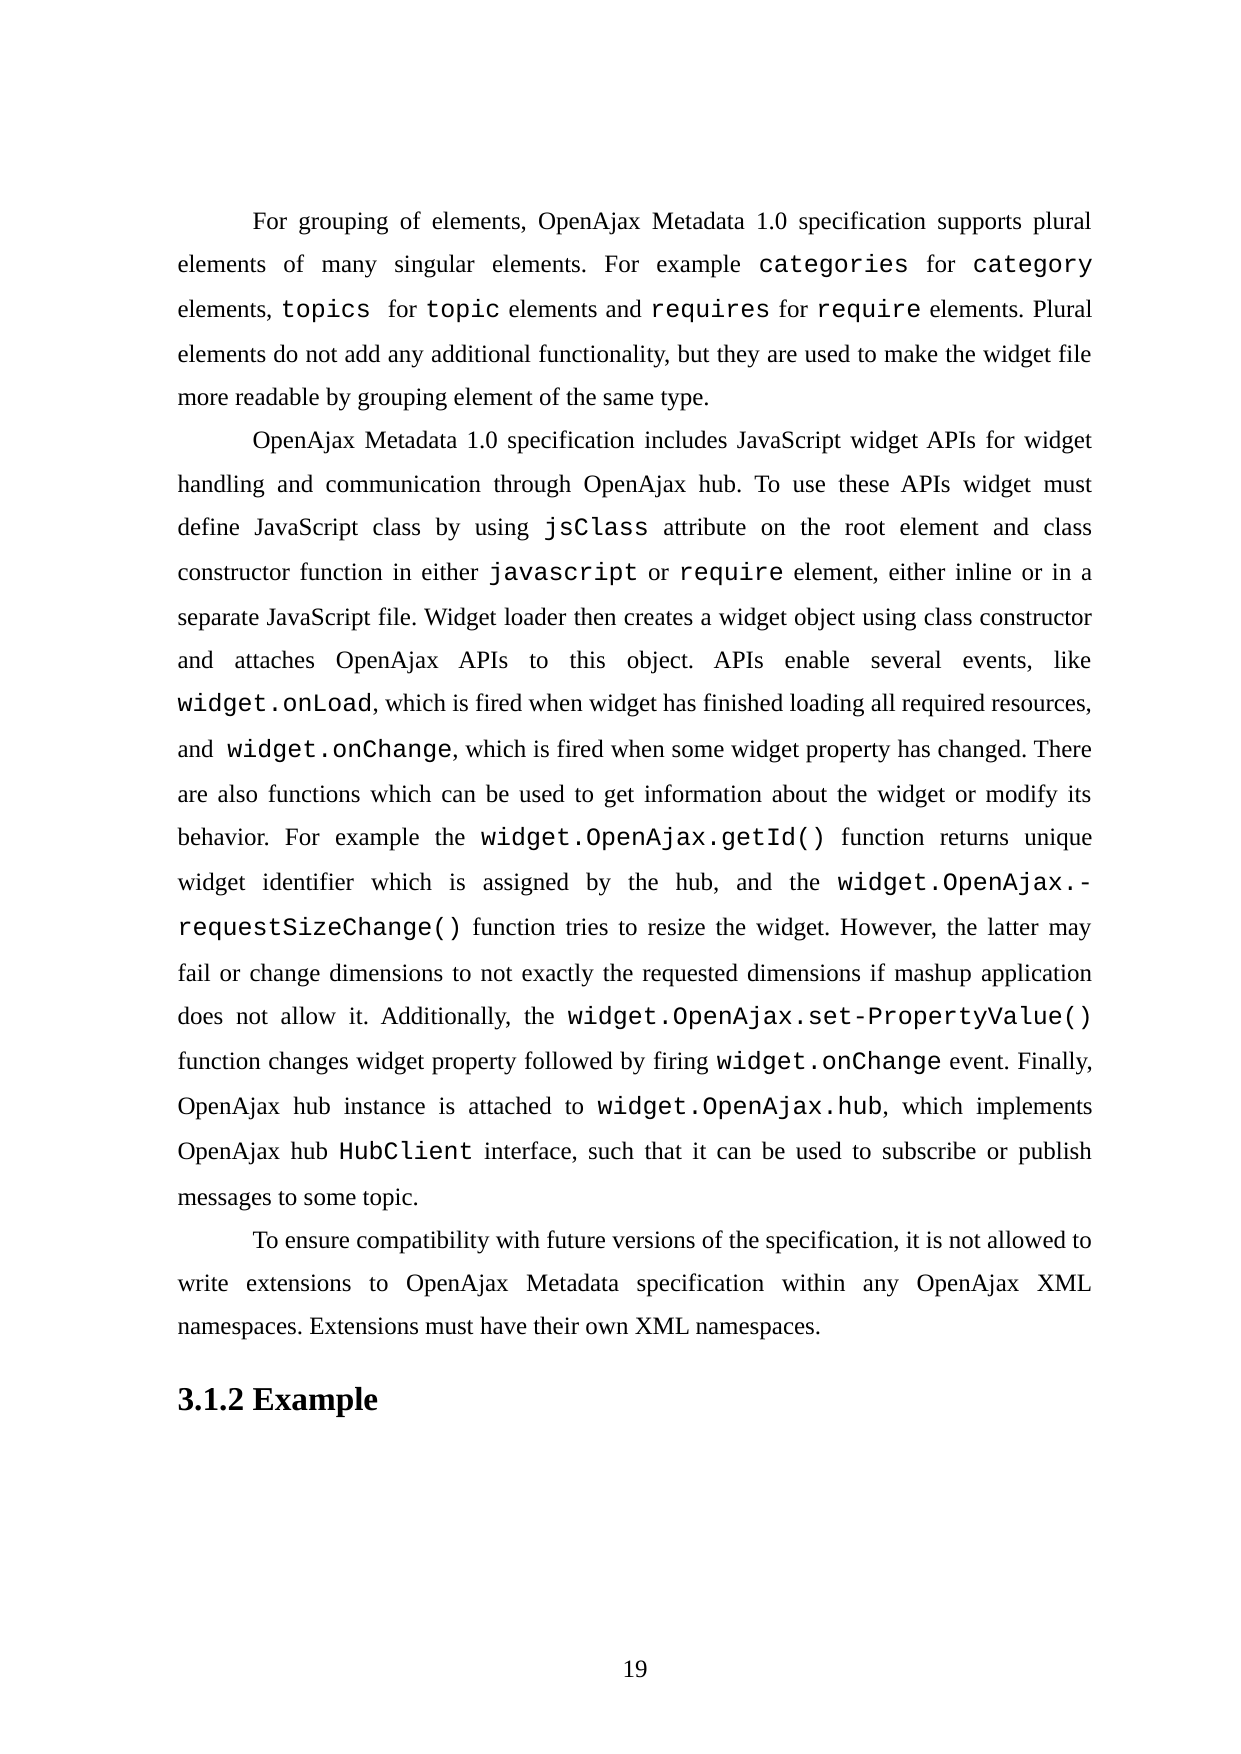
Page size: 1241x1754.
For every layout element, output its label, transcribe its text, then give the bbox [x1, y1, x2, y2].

subtitle Example [177, 1379, 1093, 1417]
text To ensure compatibility with future versions of the specification, it is not allowed to write extensions to OpenAjax Metadata specification within any OpenAjax XML namespaces. Extensions must have their own XML namespaces. [177, 1225, 1093, 1340]
text OpenAjax Metadata 1.0 specification includes JavaScript widget APIs for widget handling and communication through OpenAjax hub. To use these APIs widget must define JavaScript class by using jsClass attribute on the root element and class constructor function in either javascript or require element, either inline or in a separate JavaScript file. Widget loader then creates a widget object using class constructor and attaches OpenAjax APIs to this object. APIs enable several events, like widget.onLoad, which is fired when widget has finished loading all required resources, and widget.onChange, which is fired when some widget property has changed. There are also functions which can be used to get information about the widget or modify its behavior. For example the widget.OpenAjax.getId() function returns unique widget identifier which is assigned by the hub, and the widget.OpenAjax.-requestSizeChange() function tries to resize the widget. However, the latter may fail or change dimensions to not exactly the requested dimensions if mashup application does not allow it. Additionally, the widget.OpenAjax.set-PropertyValue() function changes widget property followed by firing widget.onChange event. Finally, OpenAjax hub instance is attached to widget.OpenAjax.hub, which implements OpenAjax hub HubClient interface, such that it can be used to subscribe or publish messages to some topic. [177, 426, 1093, 1210]
text For grouping of elements, OpenAjax Metadata 1.0 specification supports plural elements of many singular elements. For example categories for category elements, topics for topic elements and requires for require elements. Plural elements do not add any additional functionality, but they are used to make the widget file more readable by grouping element of the same type. [177, 206, 1093, 411]
